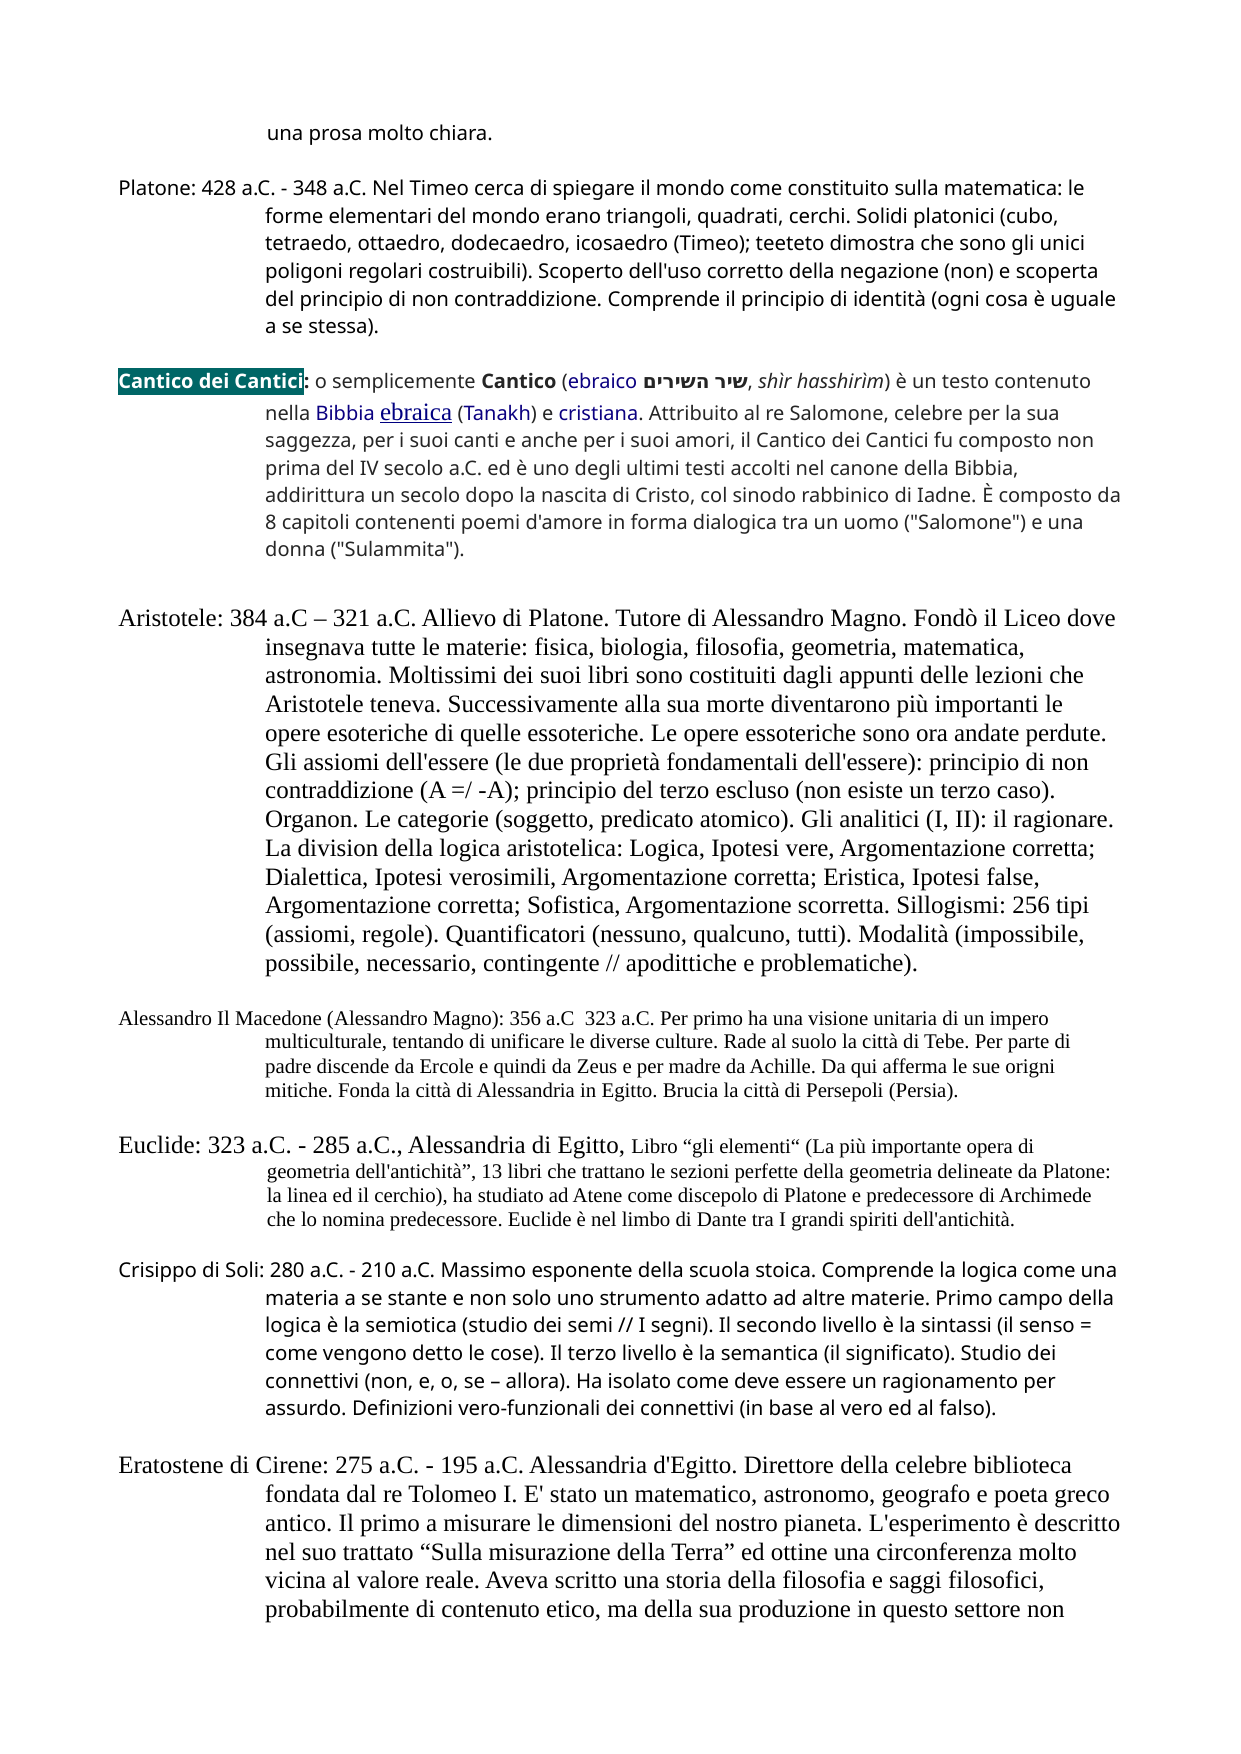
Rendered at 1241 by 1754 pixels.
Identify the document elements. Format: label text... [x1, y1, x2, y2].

text Platone: 428 a.C. - 348 a.C. Nel Timeo cerca di spiegare il mondo come constituito sulla matematica: le forme elementari del mondo erano triangoli, quadrati, cerchi. Solidi platonici (cubo, tetraedo, ottaedro, dodecaedro, icosaedro (Timeo); teeteto dimostra che sono gli unici poligoni regolari costruibili). Scoperto dell'uso corretto della negazione (non) e scoperta del principio di non contraddizione. Comprende il principio di identità (ogni cosa è uguale a se stessa). [118, 173, 1122, 340]
text Alessandro Il Macedone (Alessandro Magno): 356 a.C 323 a.C. Per primo ha una visione unitaria di un impero multiculturale, tentando di unificare le diverse culture. Rade al suolo la città di Tebe. Per parte di padre discende da Ercole e quindi da Zeus e per madre da Achille. Da qui afferma le sue origni mitiche. Fonda la città di Alessandria in Egitto. Brucia la città di Persepoli (Persia). [118, 1005, 1122, 1102]
text Crisippo di Soli: 280 a.C. - 210 a.C. Massimo esponente della scuola stoica. Comprende la logica come una materia a se stante e non solo uno strumento adatto ad altre materie. Primo campo della logica è la semiotica (studio dei semi // I segni). Il secondo livello è la sintassi (il senso = come vengono detto le cose). Il terzo livello è la semantica (il significato). Studio dei connettivi (non, e, o, se – allora). Ha isolato come deve essere un ragionamento per assurdo. Definizioni vero-funzionali dei connettivi (in base al vero ed al falso). [118, 1255, 1122, 1422]
text Euclide: 323 a.C. - 285 a.C., Alessandria di Egitto, Libro “gli elementi“ (La più importante opera di geometria dell'antichità”, 13 libri che trattano le sezioni perfette della geometria delineate da Platone: la linea ed il cerchio), ha studiato ad Atene come discepolo di Platone e predecessore di Archimede che lo nomina predecessore. Euclide è nel limbo di Dante tra I grandi spiriti dell'antichità. [118, 1130, 1122, 1231]
text Aristotele: 384 a.C – 321 a.C. Allievo di Platone. Tutore di Alessandro Magno. Fondò il Liceo dove insegnava tutte le materie: fisica, biologia, filosofia, geometria, matematica, astronomia. Moltissimi dei suoi libri sono costituiti dagli appunti delle lezioni che Aristotele teneva. Successivamente alla sua morte diventarono più importanti le opere esoteriche di quelle essoteriche. Le opere essoteriche sono ora andate perdute. Gli assiomi dell'essere (le due proprietà fondamentali dell'essere): principio di non contraddizione (A =/ -A); principio del terzo escluso (non esiste un terzo caso). Organon. Le categorie (soggetto, predicato atomico). Gli analitici (I, II): il ragionare. La division della logica aristotelica: Logica, Ipotesi vere, Argomentazione corretta; Dialettica, Ipotesi verosimili, Argomentazione corretta; Eristica, Ipotesi false, Argomentazione corretta; Sofistica, Argomentazione scorretta. Sillogismi: 256 tipi (assiomi, regole). Quantificatori (nessuno, qualcuno, tutti). Modalità (impossibile, possibile, necessario, contingente // apodittiche e problematiche). [118, 603, 1122, 977]
text Cantico dei Cantici: o semplicemente Cantico (ebraico שיר השירים, shìr hasshirìm) è un testo contenuto nella Bibbia ebraica (Tanakh) e cristiana. Attribuito al re Salomone, celebre per la sua saggezza, per i suoi canti e anche per i suoi amori, il Cantico dei Cantici fu composto non prima del IV secolo a.C. ed è uno degli ultimi testi accolti nel canone della Bibbia, addirittura un secolo dopo la nascita di Cristo, col sinodo rabbinico di Iadne. È composto da 8 capitoli contenenti poemi d'amore in forma dialogica tra un uomo ("Salomone") e una donna ("Sulammita"). [118, 367, 1122, 563]
text Eratostene di Cirene: 275 a.C. - 195 a.C. Alessandria d'Egitto. Direttore della celebre biblioteca fondata dal re Tolomeo I. E' stato un matematico, astronomo, geografo e poeta greco antico. Il primo a misurare le dimensioni del nostro pianeta. L'esperimento è descritto nel suo trattato “Sulla misurazione della Terra” ed ottine una circonferenza molto vicina al valore reale. Aveva scritto una storia della filosofia e saggi filosofici, probabilmente di contenuto etico, ma della sua produzione in questo settore non [118, 1450, 1122, 1623]
text una prosa molto chiara. [118, 118, 1122, 146]
